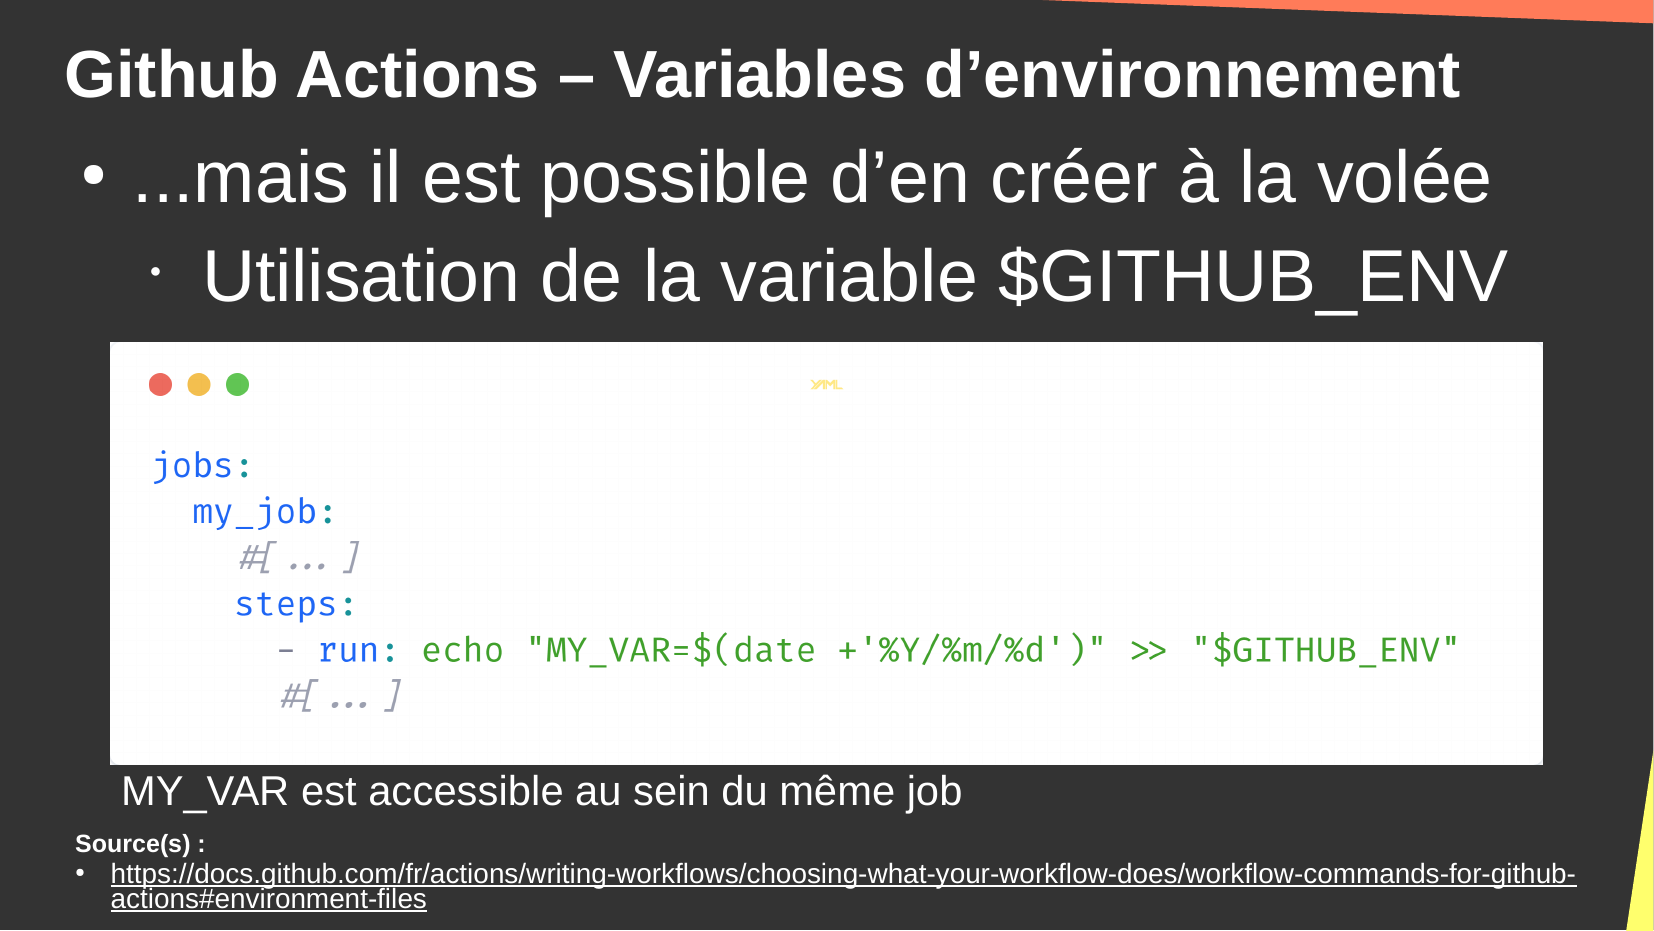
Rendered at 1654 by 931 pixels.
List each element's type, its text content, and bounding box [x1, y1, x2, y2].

text_box Source(s) : https://docs.github.com/fr/actions/writing-workflows/choosing-what-your-workflow-does/workflow-commands-for-github-actions#environment-files [60, 822, 1607, 897]
title Github Actions – Variables d’environnement [64, 37, 1471, 113]
list ...mais il est possible d’en créer à la volée Utilisation de la variable $GITHUB_ENV [63, 135, 1542, 319]
text_box [1042, 0, 1654, 24]
text_box MY_VAR est accessible au sein du même job [106, 760, 1241, 833]
text_box [1626, 746, 1654, 931]
picture [110, 342, 1543, 765]
